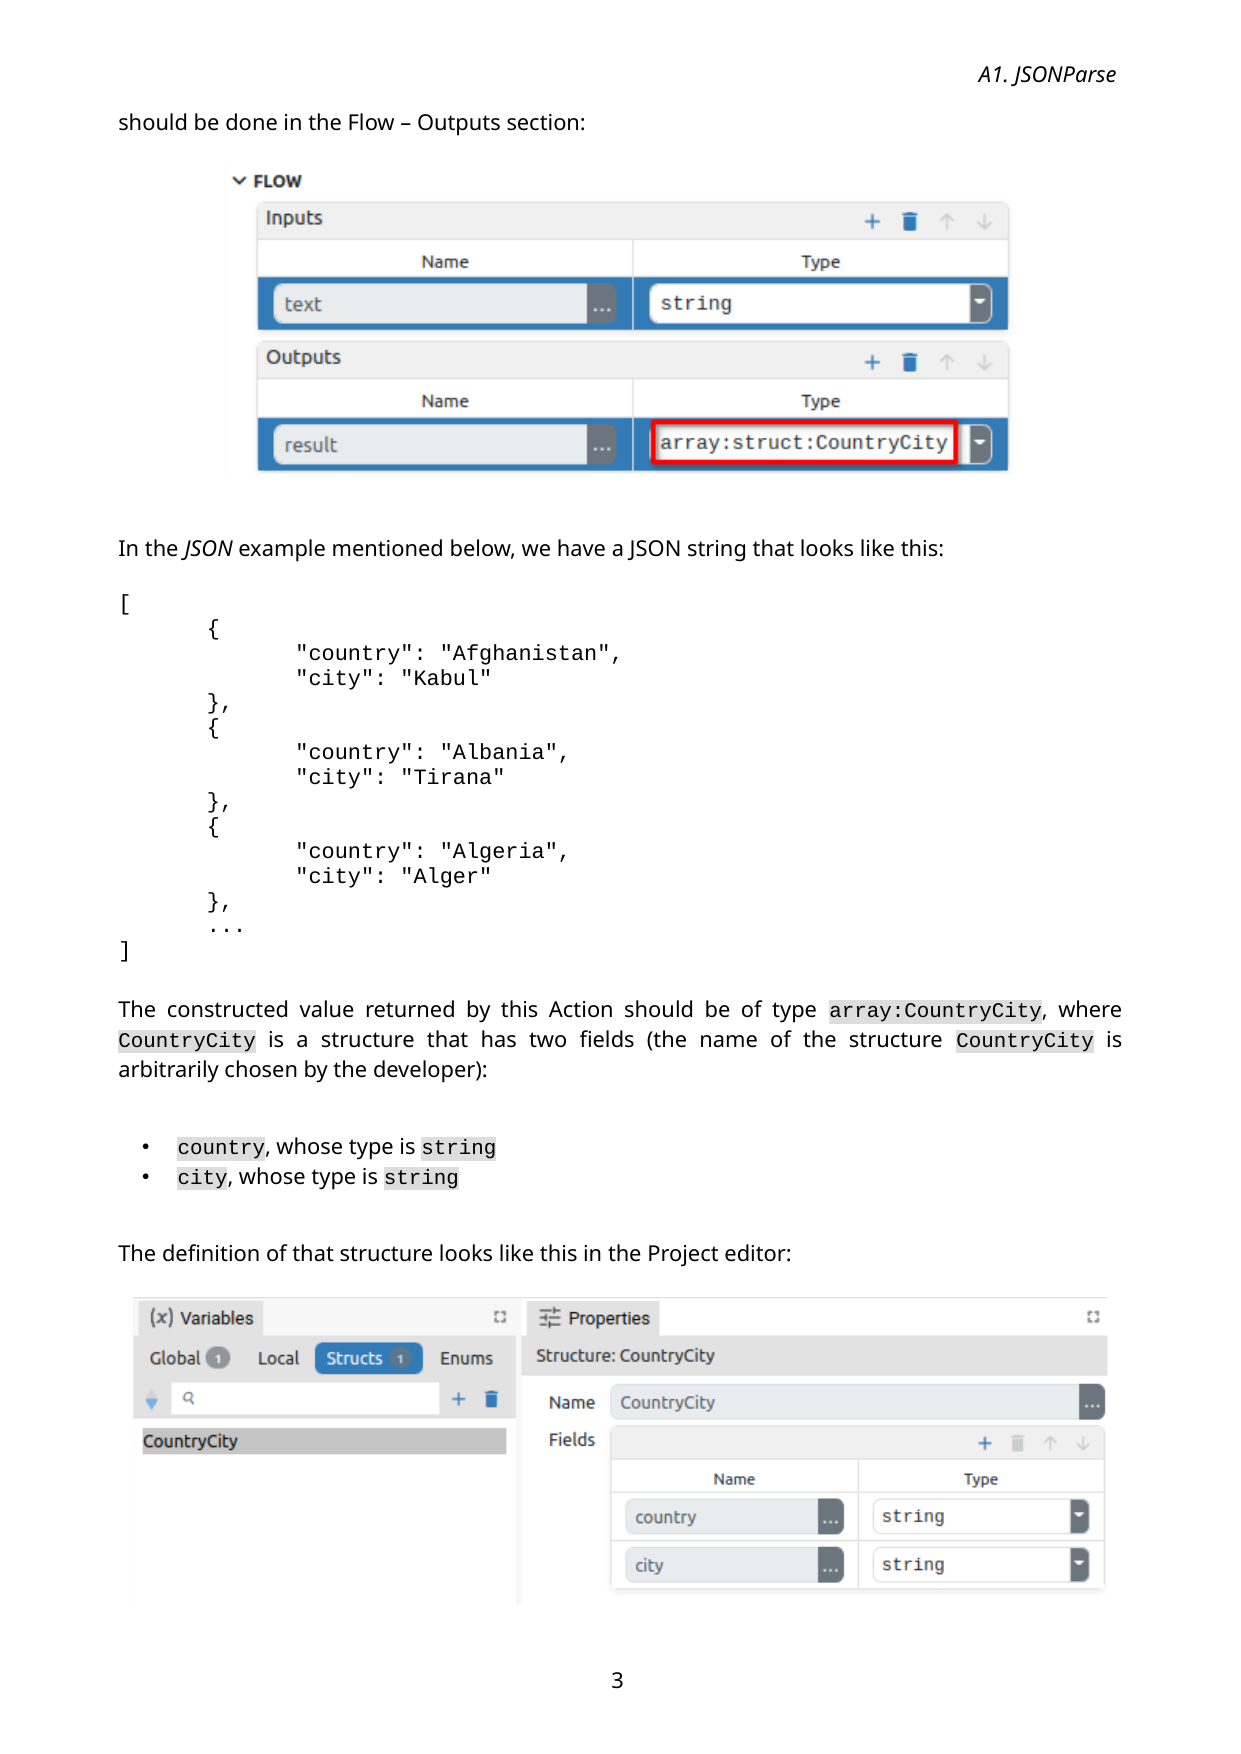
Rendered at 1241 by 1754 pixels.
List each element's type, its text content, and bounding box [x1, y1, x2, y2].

text ... [118, 915, 1122, 939]
text { [118, 617, 1122, 642]
text In the JSON example mentioned below, we have a JSON string that looks like this: [118, 533, 1122, 563]
text { [118, 816, 1122, 840]
text "country": "Albania", [118, 741, 1122, 766]
text ] [118, 939, 1122, 964]
text "city": "Kabul" [118, 667, 1122, 692]
text "country": "Algeria", [118, 840, 1122, 865]
text The constructed value returned by this Action should be of type array:CountryCity, where CountryCity is a structure that has two fields (the name of the structure CountryCity is arbitrarily chosen by the developer): [118, 994, 1122, 1083]
text "city": "Alger" [118, 865, 1122, 890]
text The definition of that structure looks like this in the Project editor: [118, 1238, 1122, 1268]
text }, [118, 692, 1122, 716]
list city, whose type is string [142, 1161, 1110, 1191]
text should be done in the Flow – Outputs section: [118, 107, 1122, 136]
list country, whose type is string [142, 1131, 1110, 1161]
text [ [118, 592, 1122, 617]
picture [132, 1297, 1108, 1605]
text }, [118, 791, 1122, 816]
text "country": "Afghanistan", [118, 642, 1122, 667]
text }, [118, 890, 1122, 915]
picture [224, 166, 1016, 474]
text { [118, 716, 1122, 741]
text "city": "Tirana" [118, 766, 1122, 791]
